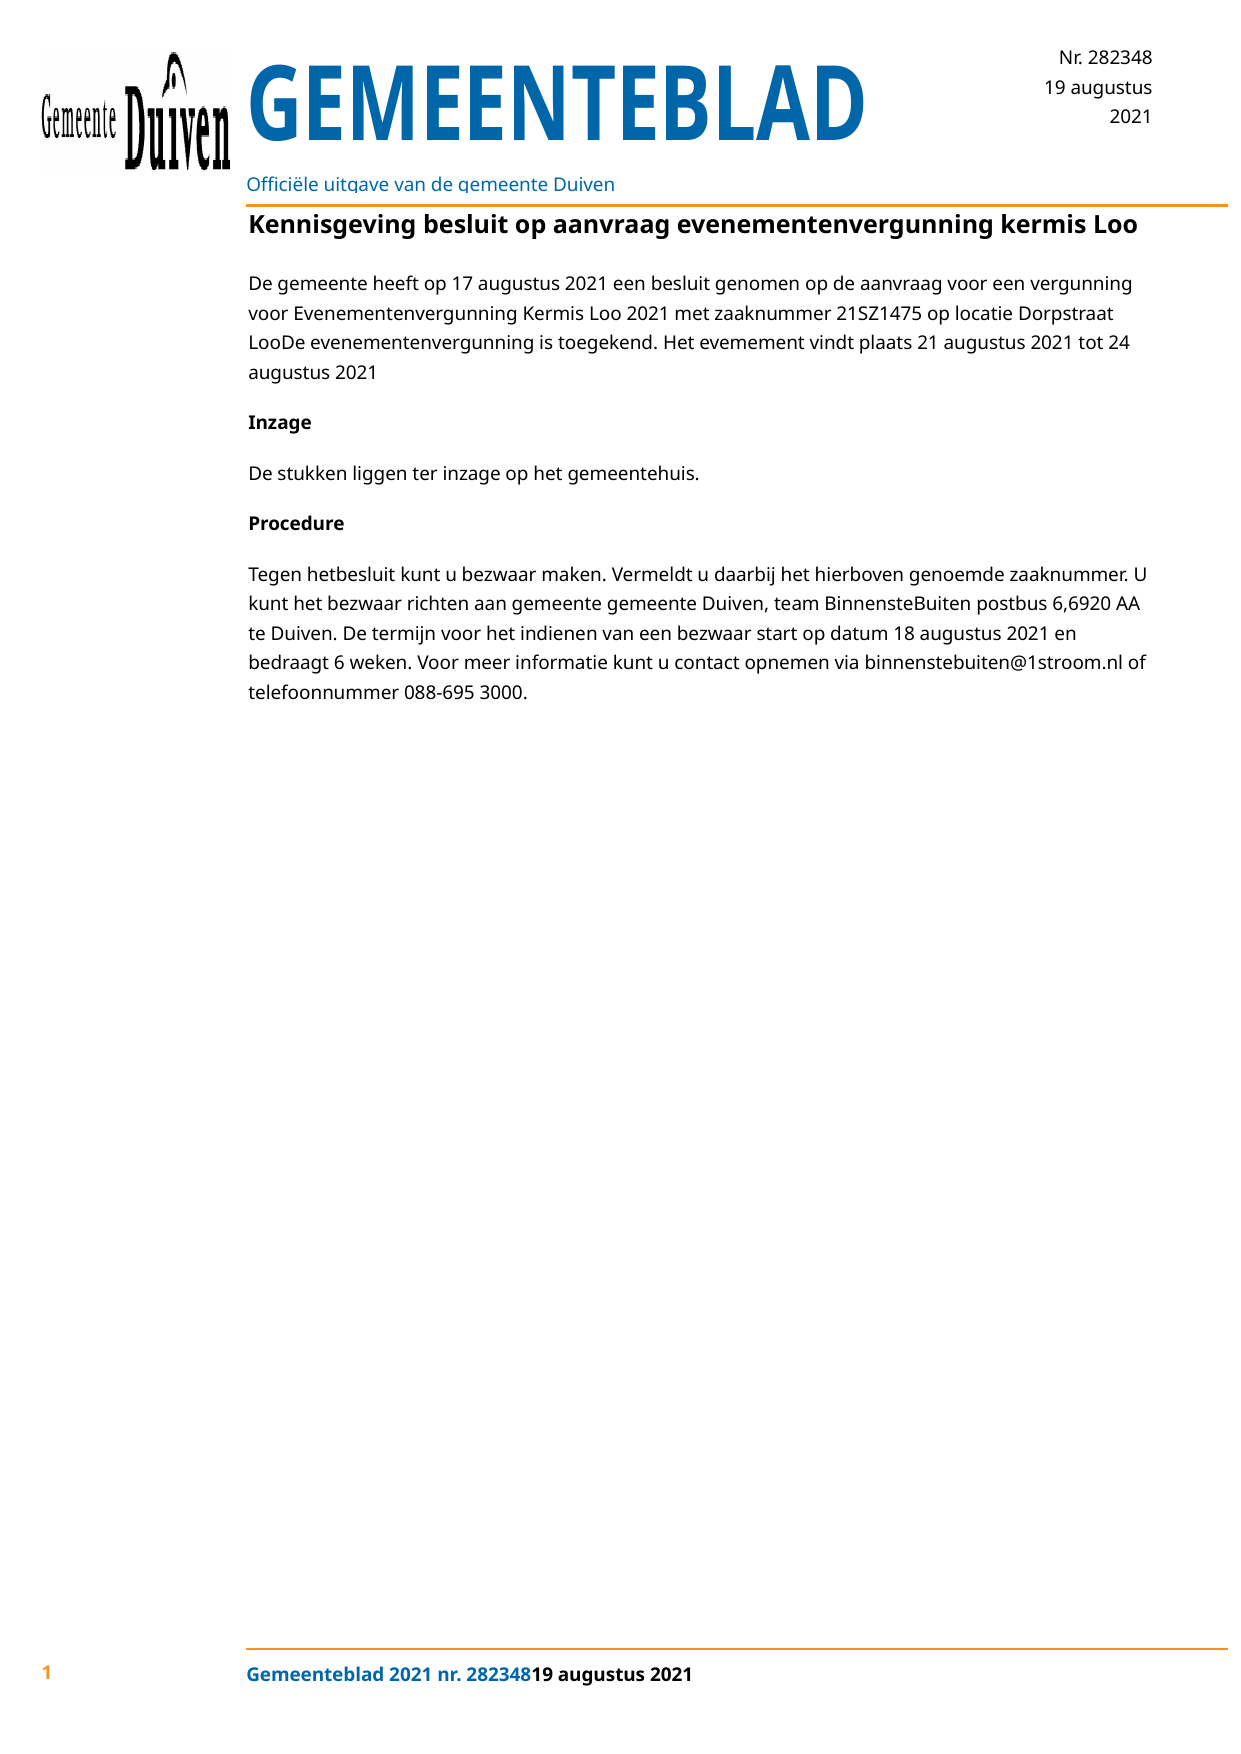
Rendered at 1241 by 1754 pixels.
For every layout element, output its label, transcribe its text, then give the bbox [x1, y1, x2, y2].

text Inzage [248, 409, 1152, 435]
picture [41, 47, 231, 172]
text Procedure [248, 510, 1152, 536]
text De stukken liggen ter inzage op het gemeentehuis. [248, 460, 1152, 486]
text Tegen hetbesluit kunt u bezwaar maken. Vermeldt u daarbij het hierboven genoemde zaaknummer. U kunt het bezwaar richten aan gemeente gemeente Duiven, team BinnensteBuiten postbus 6,6920 AA te Duiven. De termijn voor het indienen van een bezwaar start op datum 18 augustus 2021 en bedraagt 6 weken. Voor meer informatie kunt u contact opnemen via binnenstebuiten@1stroom.nl of telefoonnummer 088-695 3000. [248, 561, 1152, 705]
text De gemeente heeft op 17 augustus 2021 een besluit genomen op de aanvraag voor een vergunning voor Evenementenvergunning Kermis Loo 2021 met zaaknummer 21SZ1475 op locatie Dorpstraat LooDe evenementenvergunning is toegekend. Het evemement vindt plaats 21 augustus 2021 tot 24 augustus 2021 [248, 270, 1152, 385]
text Kennisgeving besluit op aanvraag evenementenvergunning kermis Loo [248, 207, 1152, 241]
